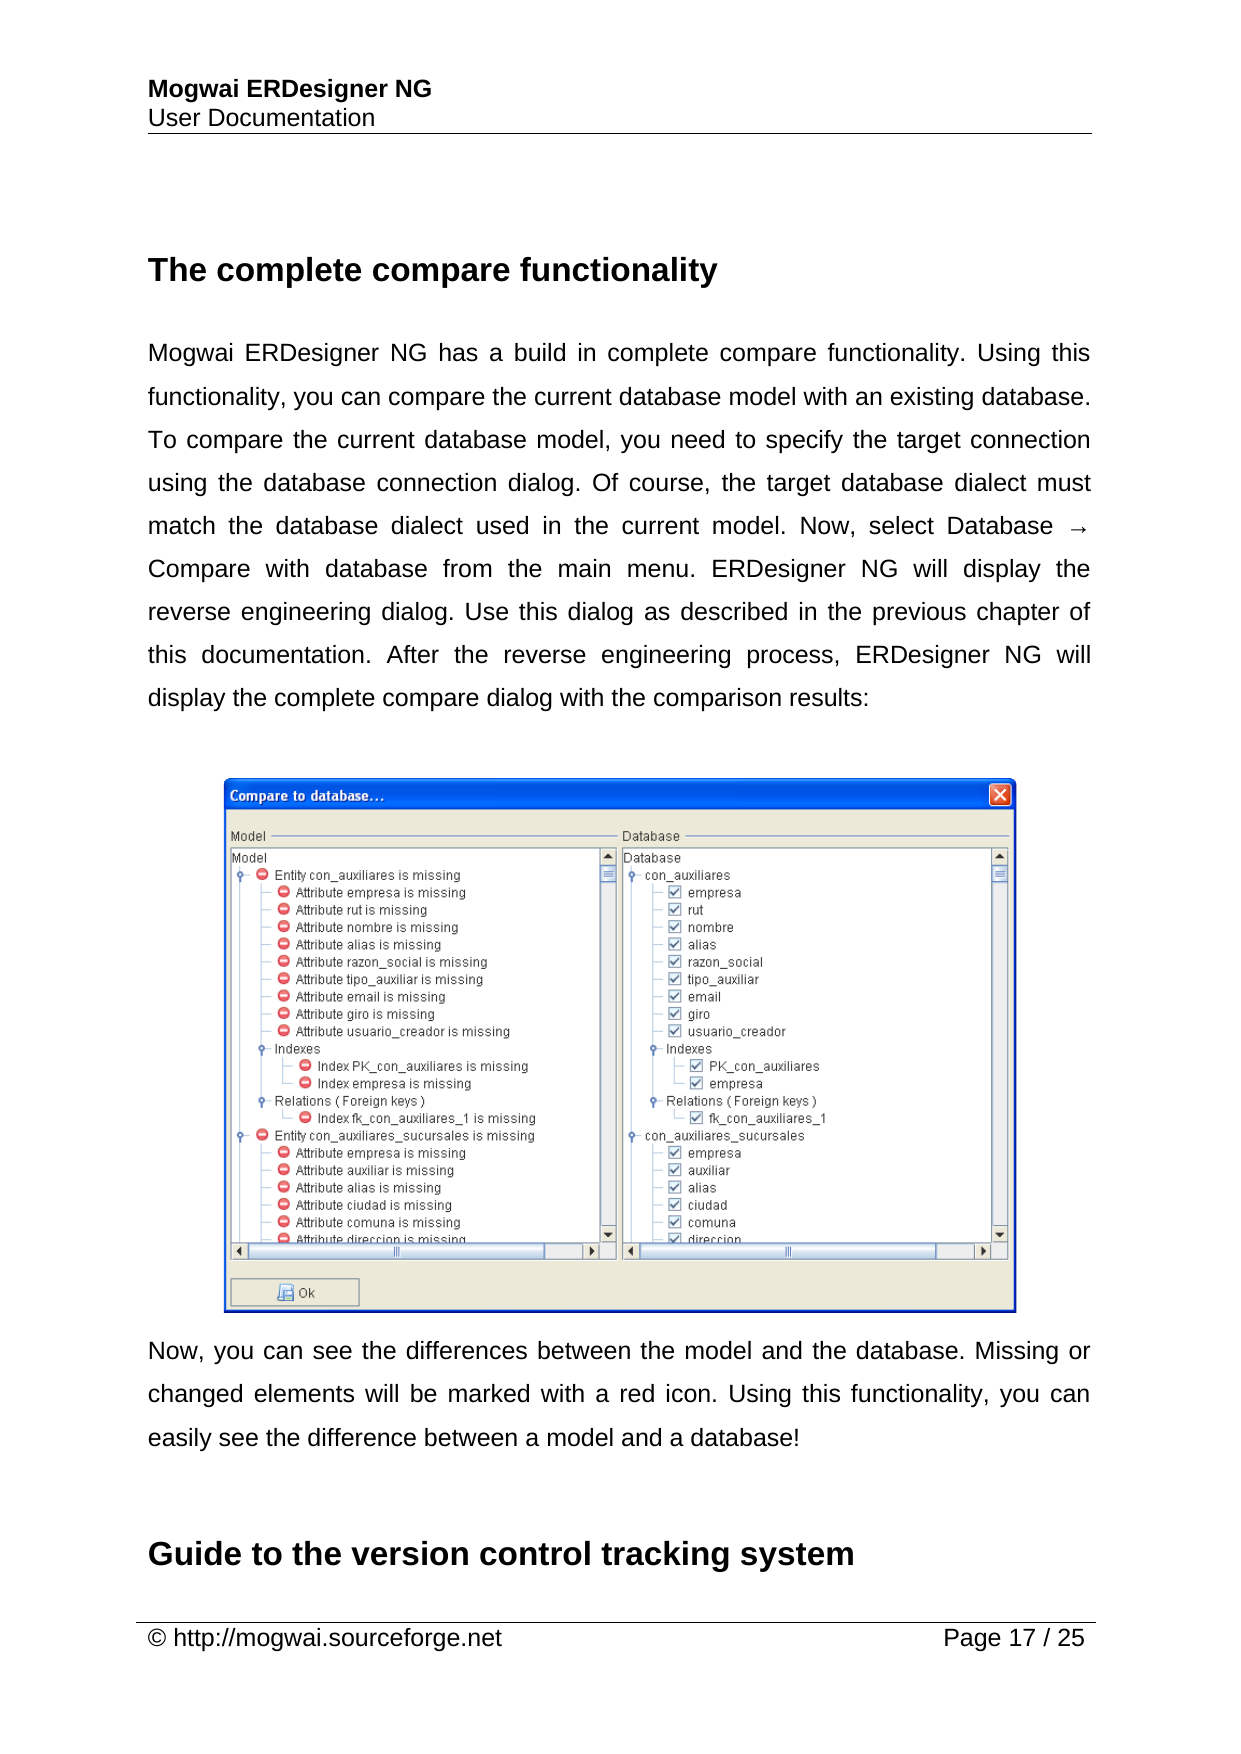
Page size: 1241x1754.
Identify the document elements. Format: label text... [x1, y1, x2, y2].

text Mogwai ERDesigner NG has a build in complete compare functionality. Using this functionality, you can compare the current database model with an existing database. To compare the current database model, you need to specify the target connection using the database connection dialog. Of course, the target database dialect must match the database dialect used in the current model. Now, select Database → Compare with database from the main menu. ERDesigner NG will display the reverse engineering dialog. Use this dialog as described in the previous chapter of this documentation. After the reverse engineering process, ERDesigner NG will display the complete compare dialog with the comparison results: [148, 338, 1092, 712]
picture [223, 778, 1017, 1313]
subtitle The complete compare functionality [148, 251, 1092, 289]
text Now, you can see the differences between the model and the database. Missing or changed elements will be marked with a red icon. Using this functionality, you can easily see the difference between a model and a database! [148, 1336, 1092, 1451]
subtitle Guide to the version control tracking system [148, 1534, 1092, 1572]
